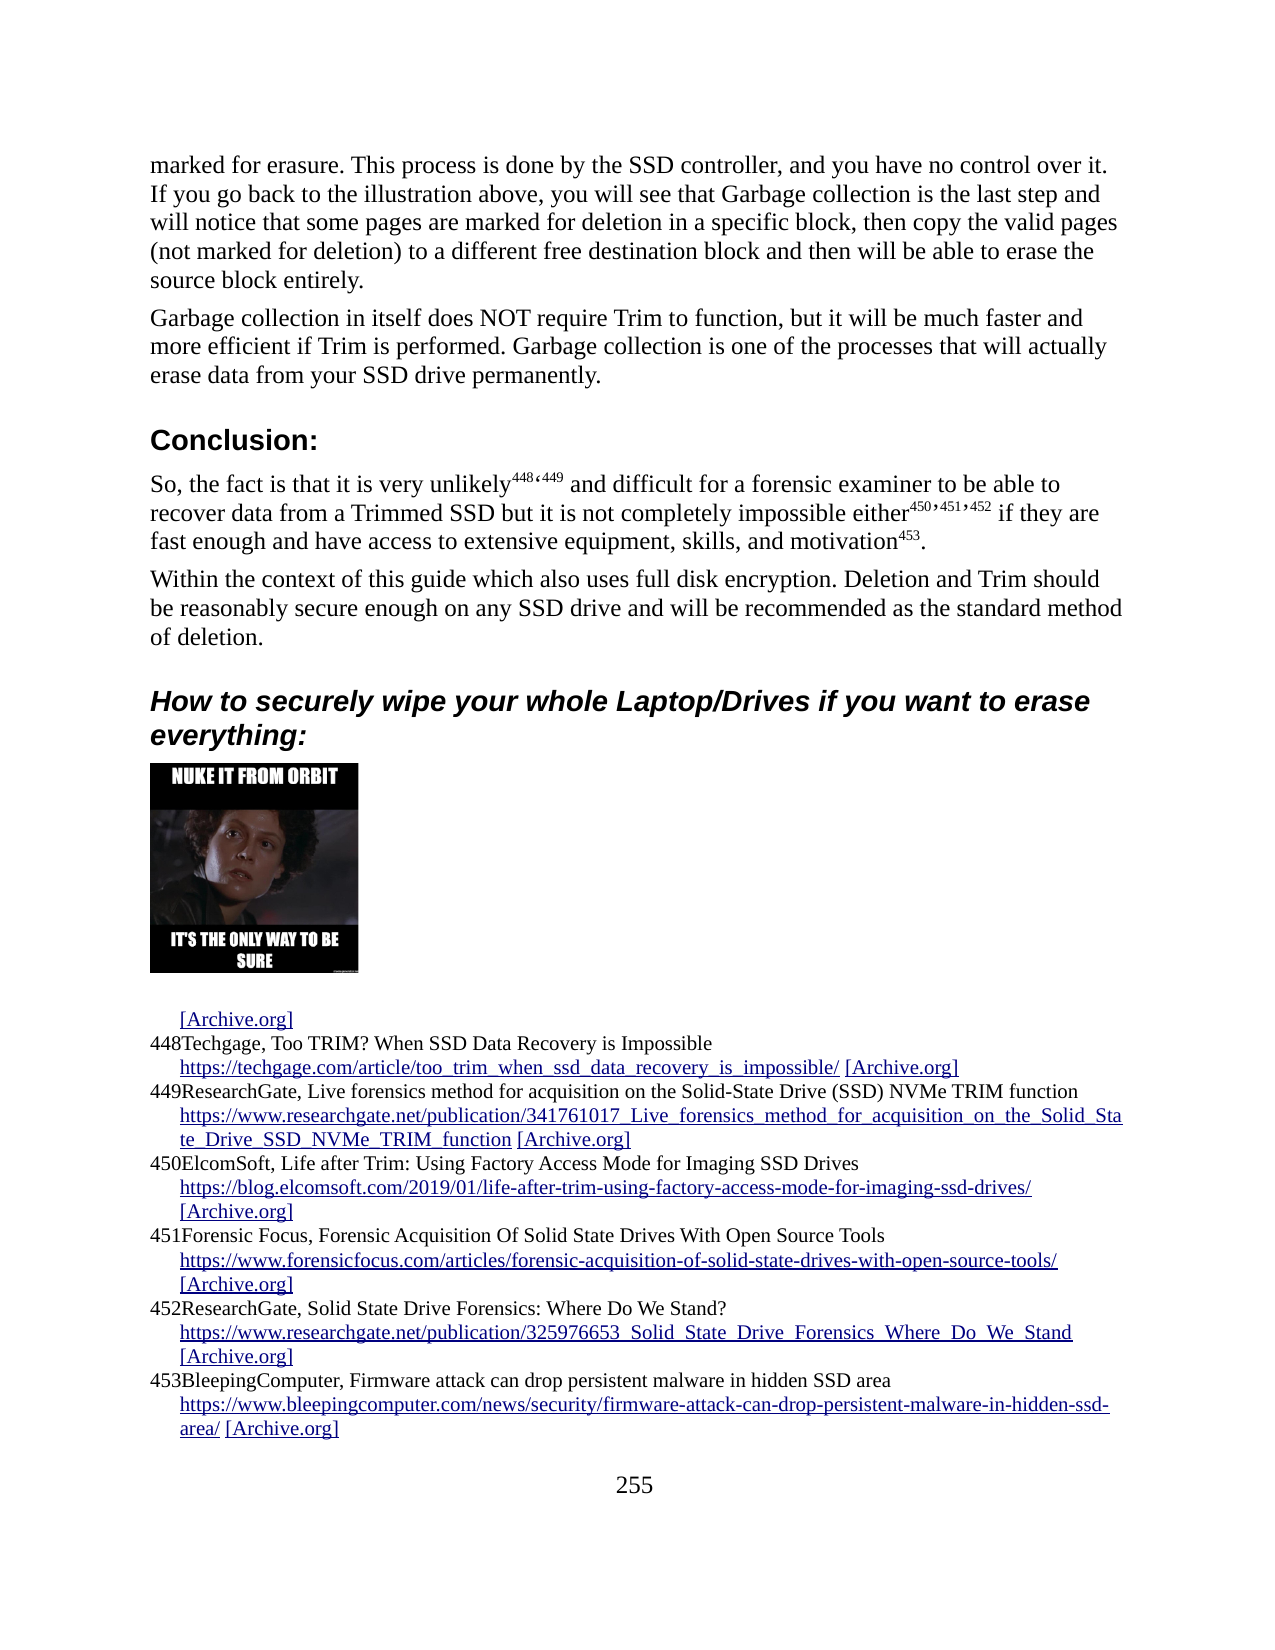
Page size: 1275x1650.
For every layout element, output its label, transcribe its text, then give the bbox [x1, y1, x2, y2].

text Techgage, Too TRIM? When SSD Data Recovery is Impossible https://techgage.com/article/too_trim_when_ssd_data_recovery_is_impossible/ [Archive.org] [150, 1031, 1125, 1079]
subtitle How to securely wipe your whole Laptop/Drives if you want to erase everything: [150, 684, 1125, 751]
text ResearchGate, Live forensics method for acquisition on the Solid-State Drive (SSD) NVMe TRIM function https://www.researchgate.net/publication/341761017_Live_forensics_method_for_acquisition_on_the_Solid_State_Drive_SSD_NVMe_TRIM_function [Archive.org] [150, 1079, 1125, 1151]
picture [150, 763, 359, 973]
text So, the fact is that it is very unlikely‘ and difficult for a forensic examiner to be able to recover data from a Trimmed SSD but it is not completely impossible either’’ if they are fast enough and have access to extensive equipment, skills, and motivation. [150, 469, 1125, 555]
text ResearchGate, Solid State Drive Forensics: Where Do We Stand? https://www.researchgate.net/publication/325976653_Solid_State_Drive_Forensics_Where_Do_We_Stand [Archive.org] [150, 1296, 1125, 1368]
text Forensic Focus, Forensic Acquisition Of Solid State Drives With Open Source Tools https://www.forensicfocus.com/articles/forensic-acquisition-of-solid-state-drives-with-open-source-tools/ [Archive.org] [150, 1223, 1125, 1296]
text marked for erasure. This process is done by the SSD controller, and you have no control over it. If you go back to the illustration above, you will see that Garbage collection is the last step and will notice that some pages are marked for deletion in a specific block, then copy the valid pages (not marked for deletion) to a different free destination block and then will be able to erase the source block entirely. [150, 150, 1125, 294]
text BleepingComputer, Firmware attack can drop persistent malware in hidden SSD area https://www.bleepingcomputer.com/news/security/firmware-attack-can-drop-persistent-malware-in-hidden-ssd-area/ [Archive.org] [150, 1368, 1125, 1440]
text Within the context of this guide which also uses full disk encryption. Deletion and Trim should be reasonably secure enough on any SSD drive and will be recommended as the standard method of deletion. [150, 564, 1125, 650]
text Garbage collection in itself does NOT require Trim to function, but it will be much faster and more efficient if Trim is performed. Garbage collection is one of the processes that will actually erase data from your SSD drive permanently. [150, 303, 1125, 389]
text [Archive.org] [150, 1007, 1125, 1031]
text ElcomSoft, Life after Trim: Using Factory Access Mode for Imaging SSD Drives https://blog.elcomsoft.com/2019/01/life-after-trim-using-factory-access-mode-for-imaging-ssd-drives/ [Archive.org] [150, 1151, 1125, 1223]
subtitle Conclusion: [150, 423, 1125, 456]
